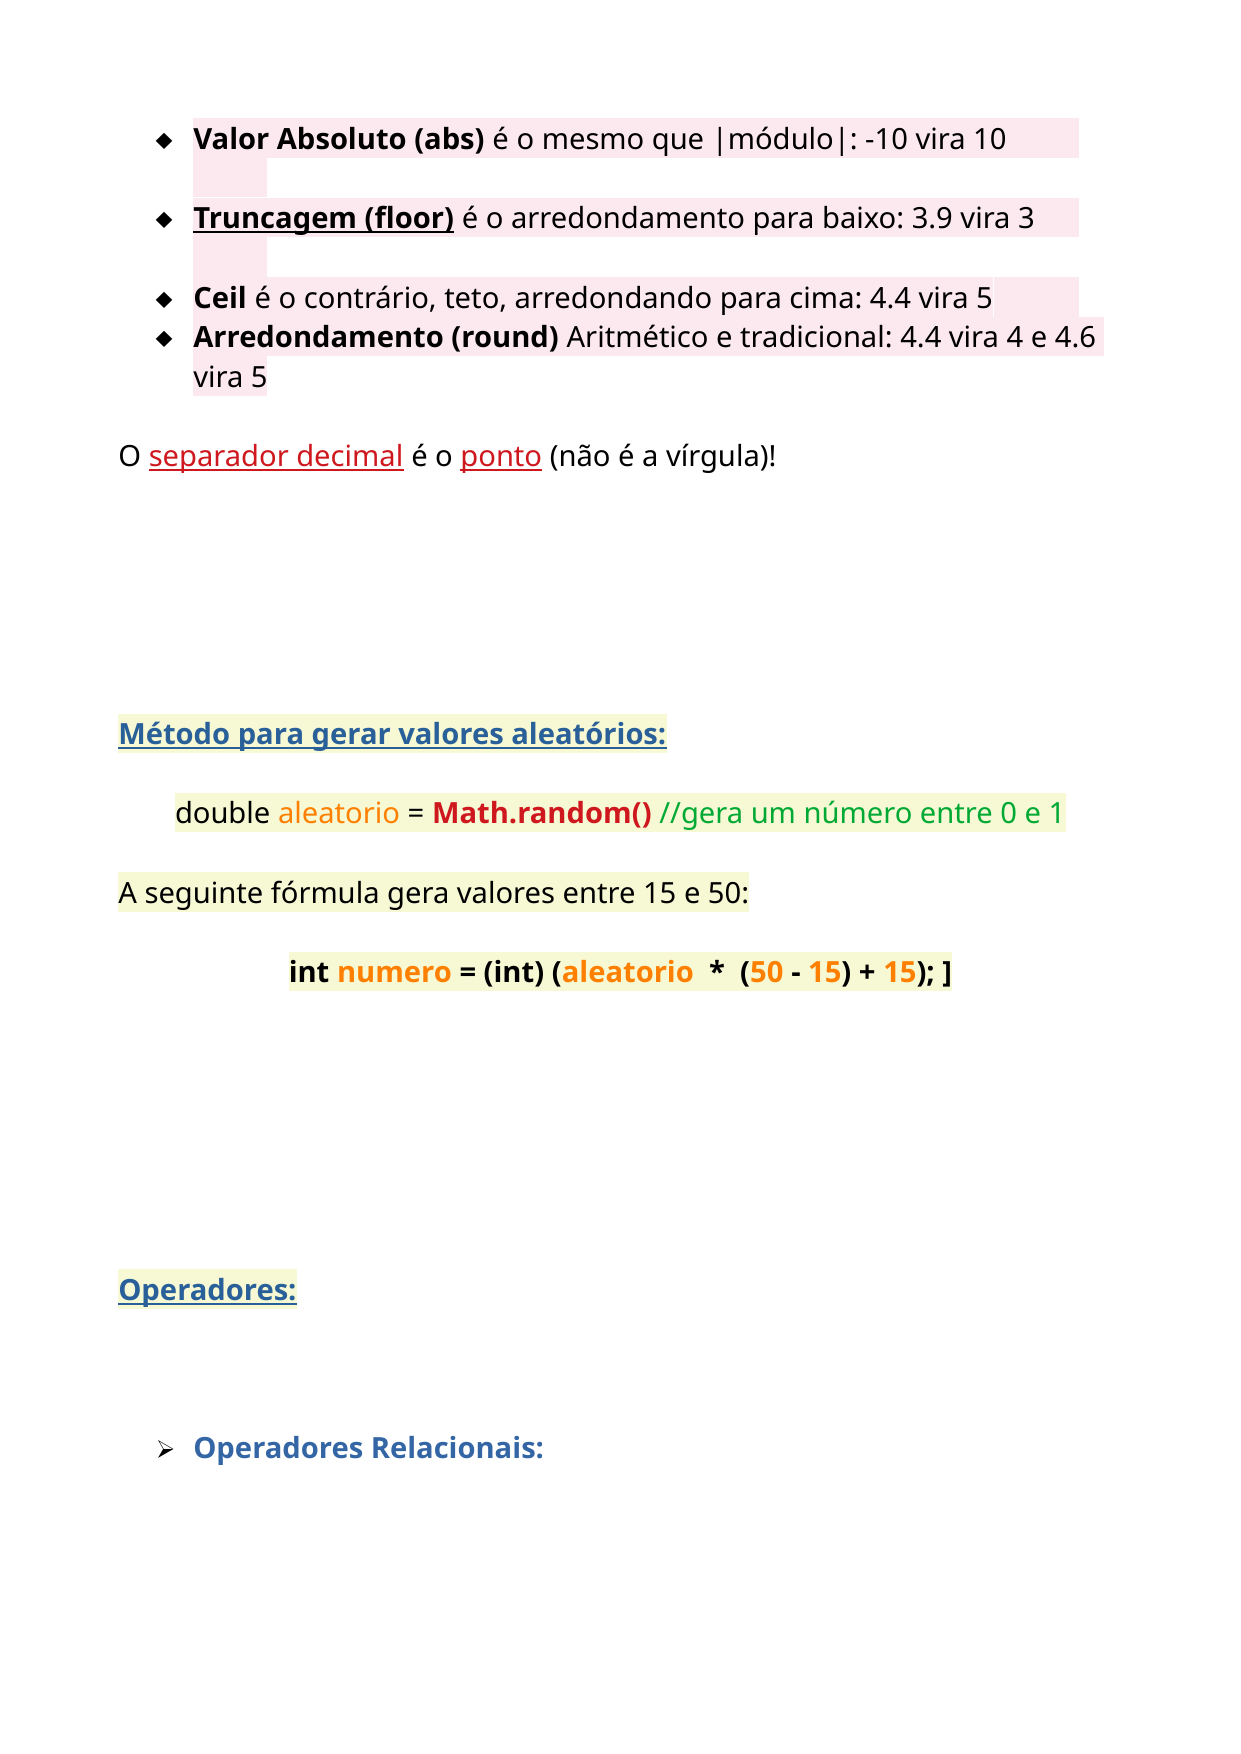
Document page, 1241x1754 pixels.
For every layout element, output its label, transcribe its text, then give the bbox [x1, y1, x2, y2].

text Método para gerar valores aleatórios: [118, 713, 1122, 753]
text O separador decimal é o ponto (não é a vírgula)! [118, 436, 1122, 475]
text Operadores: [118, 1269, 1122, 1309]
list Operadores Relacionais: [156, 1428, 1122, 1467]
list Valor Absoluto (abs) é o mesmo que |módulo|: -10 vira 10 [156, 118, 1122, 197]
list Truncagem (floor) é o arredondamento para baixo: 3.9 vira 3 [156, 197, 1122, 277]
text int numero = (int) (aleatorio * (50 - 15) + 15); ] [118, 952, 1122, 991]
text A seguinte fórmula gera valores entre 15 e 50: [118, 872, 1122, 912]
list Arredondamento (round) Aritmético e tradicional: 4.4 vira 4 e 4.6 vira 5 [156, 317, 1122, 396]
list Ceil é o contrário, teto, arredondando para cima: 4.4 vira 5 [156, 277, 1122, 317]
text double aleatorio = Math.random() //gera um número entre 0 e 1 [118, 793, 1122, 832]
